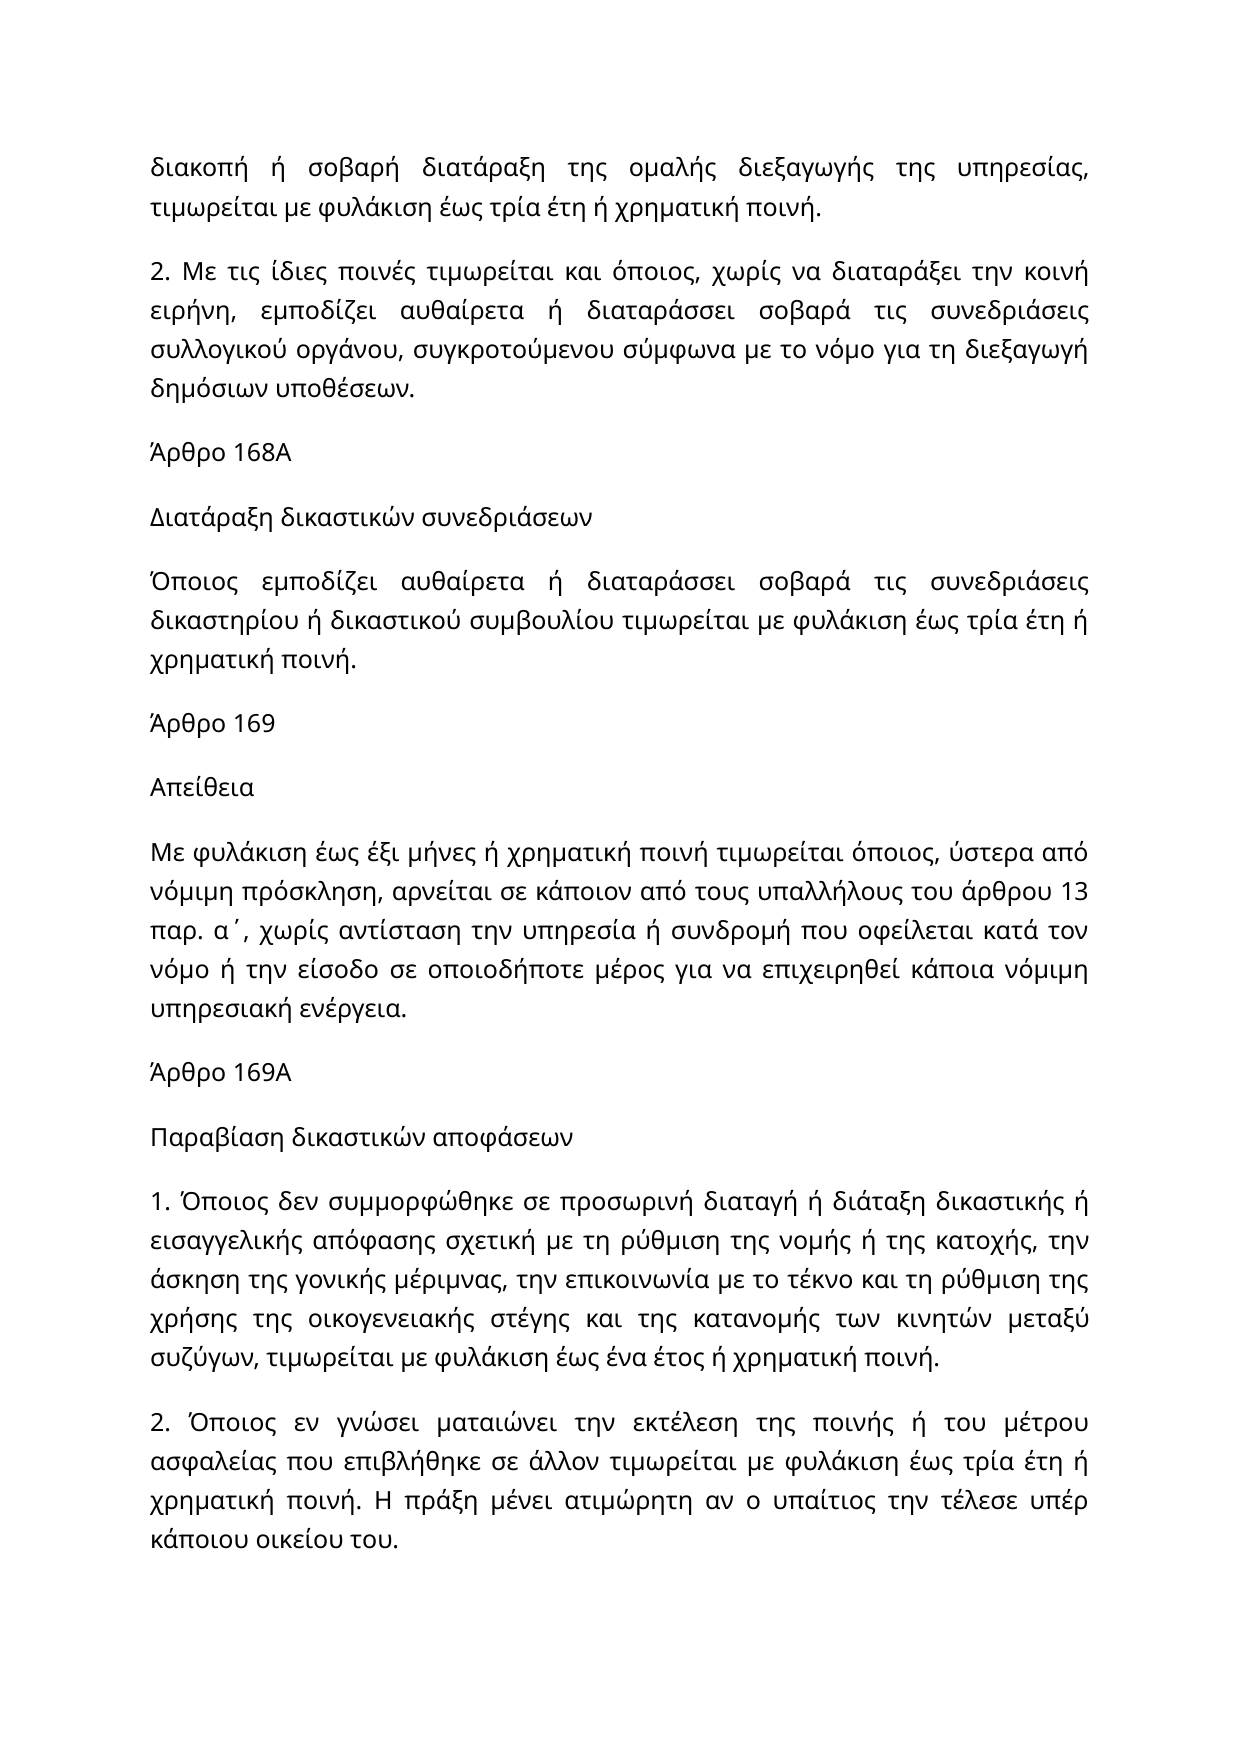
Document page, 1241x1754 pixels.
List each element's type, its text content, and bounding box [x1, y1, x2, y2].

text Άρθρο 168Α [150, 435, 1090, 469]
text Άρθρο 169 [150, 706, 1090, 740]
text Απείθεια [150, 770, 1090, 804]
text Με φυλάκιση έως έξι μήνες ή χρηματική ποινή τιμωρείται όποιος, ύστερα από νόμιμη πρόσκληση, αρνείται σε κάποιον από τους υπαλλήλους του άρθρου 13 παρ. α΄, χωρίς αντίσταση την υπηρεσία ή συνδρομή που οφείλεται κατά τον νόμο ή την είσοδο σε οποιοδήποτε μέρος για να επιχειρηθεί κάποια νόμιμη υπηρεσιακή ενέργεια. [150, 834, 1090, 1025]
text Διατάραξη δικαστικών συνεδριάσεων [150, 499, 1090, 533]
text 2. Με τις ίδιες ποινές τιμωρείται και όποιος, χωρίς να διαταράξει την κοινή ειρήνη, εμποδίζει αυθαίρετα ή διαταράσσει σοβαρά τις συνεδριάσεις συλλογικού οργάνου, συγκροτούμενου σύμφωνα με το νόμο για τη διεξαγωγή δημόσιων υποθέσεων. [150, 253, 1090, 405]
text 1. Όποιος δεν συμμορφώθηκε σε προσωρινή διαταγή ή διάταξη δικαστικής ή εισαγγελικής απόφασης σχετική με τη ρύθμιση της νομής ή της κατοχής, την άσκηση της γονικής μέριμνας, την επικοινωνία με το τέκνο και τη ρύθμιση της χρήσης της οικογενειακής στέγης και της κατανομής των κινητών μεταξύ συζύγων, τιμωρείται με φυλάκιση έως ένα έτος ή χρηματική ποινή. [150, 1183, 1090, 1374]
text διακοπή ή σοβαρή διατάραξη της ομαλής διεξαγωγής της υπηρεσίας, τιμωρείται με φυλάκιση έως τρία έτη ή χρηματική ποινή. [150, 150, 1090, 223]
text Άρθρο 169Α [150, 1055, 1090, 1089]
text 2. Όποιος εν γνώσει ματαιώνει την εκτέλεση της ποινής ή του μέτρου ασφαλείας που επιβλήθηκε σε άλλον τιμωρείται με φυλάκιση έως τρία έτη ή χρηματική ποινή. Η πράξη μένει ατιμώρητη αν ο υπαίτιος την τέλεσε υπέρ κάποιου οικείου του. [150, 1404, 1090, 1556]
text Όποιος εμποδίζει αυθαίρετα ή διαταράσσει σοβαρά τις συνεδριάσεις δικαστηρίου ή δικαστικού συμβουλίου τιμωρείται με φυλάκιση έως τρία έτη ή χρηματική ποινή. [150, 563, 1090, 676]
text Παραβίαση δικαστικών αποφάσεων [150, 1119, 1090, 1153]
